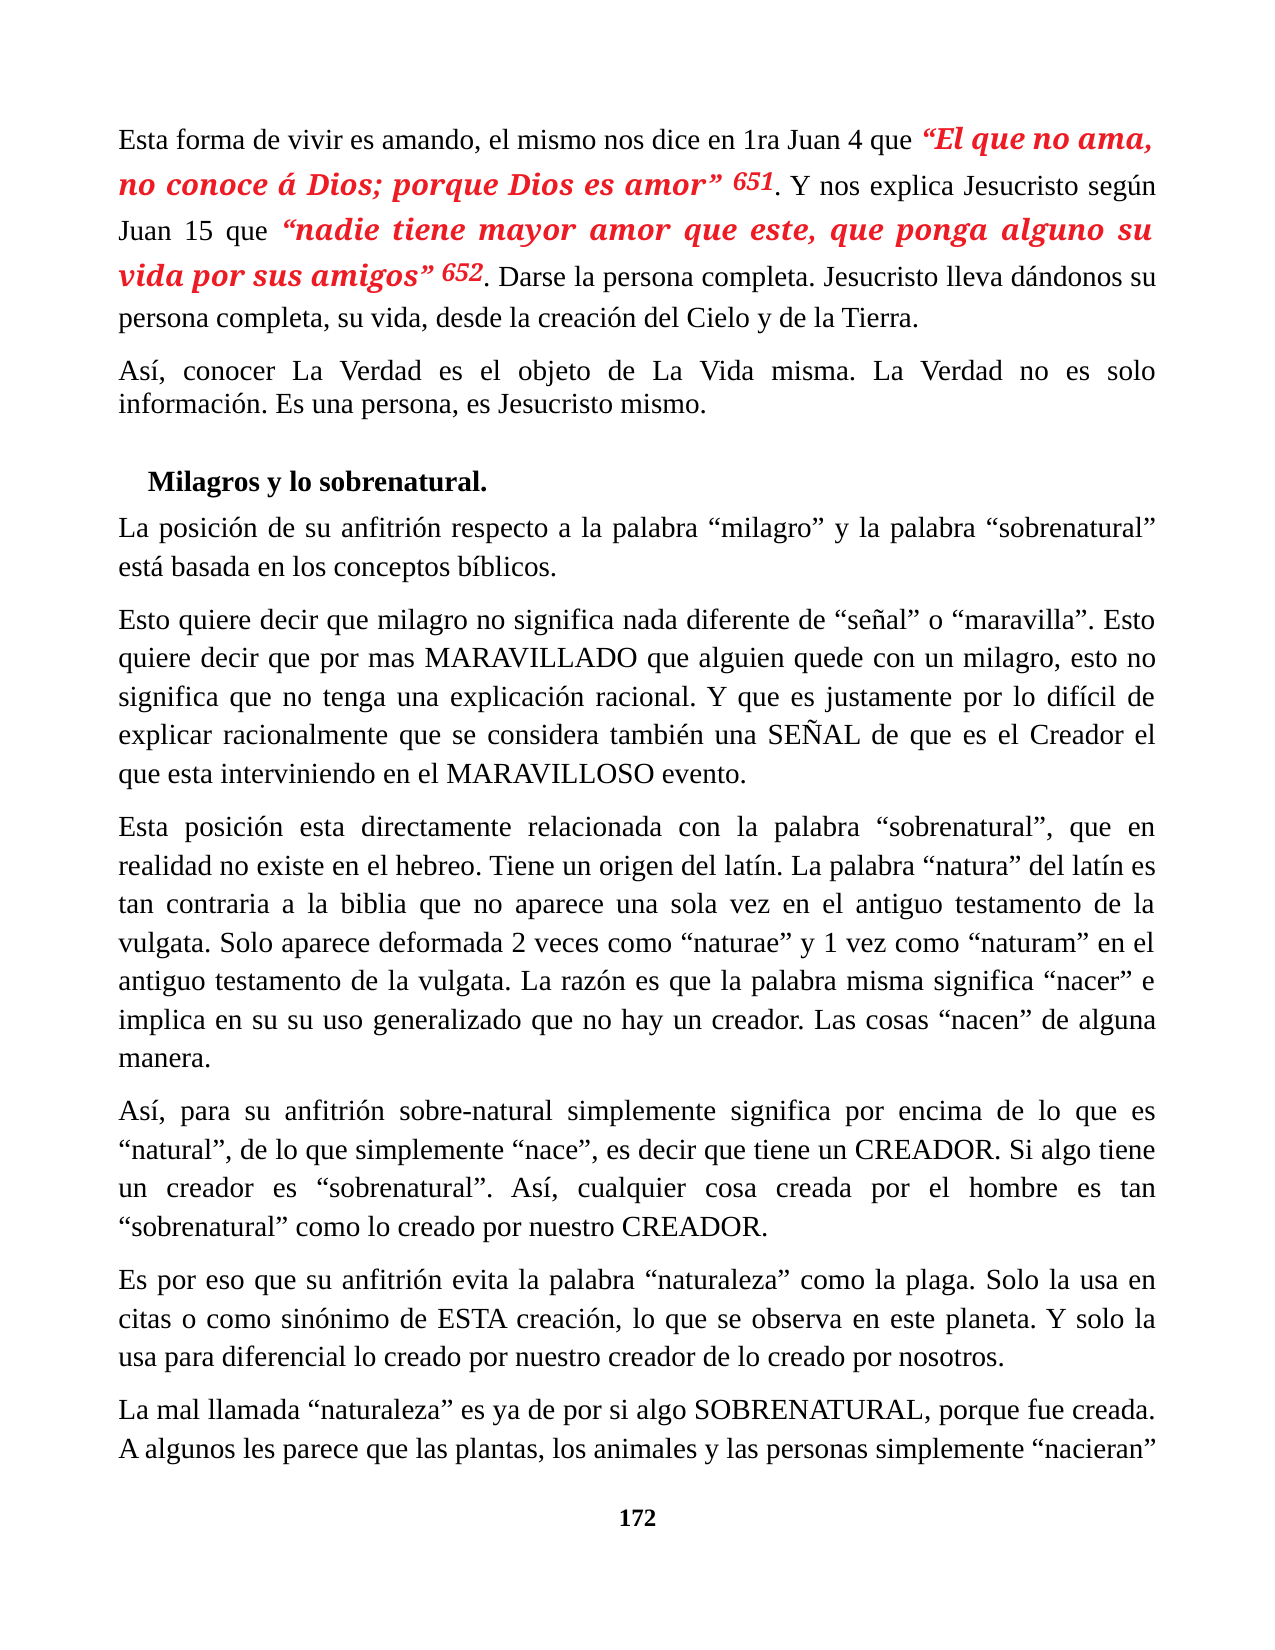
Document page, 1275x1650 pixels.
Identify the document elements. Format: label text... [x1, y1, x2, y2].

text Así, conocer La Verdad es el objeto de La Vida misma. La Verdad no es solo información. Es una persona, es Jesucristo mismo. [118, 353, 1157, 420]
text La mal llamada “naturaleza” es ya de por si algo SOBRENATURAL, porque fue creada. A algunos les parece que las plantas, los animales y las personas simplemente “nacieran” [118, 1392, 1157, 1464]
subtitle Milagros y lo sobrenatural. [148, 464, 1157, 498]
text Esta forma de vivir es amando, el mismo nos dice en 1ra Juan 4 que “El que no ama, no conoce á Dios; porque Dios es amor” . Y nos explica Jesucristo según Juan 15 que “nadie tiene mayor amor que este, que ponga alguno su vida por sus amigos” . Darse la persona completa. Jesucristo lleva dándonos su persona completa, su vida, desde la creación del Cielo y de la Tierra. [118, 118, 1157, 333]
text Así, para su anfitrión sobre-natural simplemente significa por encima de lo que es “natural”, de lo que simplemente “nace”, es decir que tiene un CREADOR. Si algo tiene un creador es “sobrenatural”. Así, cualquier cosa creada por el hombre es tan “sobrenatural” como lo creado por nuestro CREADOR. [118, 1093, 1157, 1243]
text Es por eso que su anfitrión evita la palabra “naturaleza” como la plaga. Solo la usa en citas o como sinónimo de ESTA creación, lo que se observa en este planeta. Y solo la usa para diferencial lo creado por nuestro creador de lo creado por nosotros. [118, 1262, 1157, 1373]
text Esto quiere decir que milagro no significa nada diferente de “señal” o “maravilla”. Esto quiere decir que por mas MARAVILLADO que alguien quede con un milagro, esto no significa que no tenga una explicación racional. Y que es justamente por lo difícil de explicar racionalmente que se considera también una SEÑAL de que es el Creador el que esta interviniendo en el MARAVILLOSO evento. [118, 602, 1157, 789]
text Esta posición esta directamente relacionada con la palabra “sobrenatural”, que en realidad no existe en el hebreo. Tiene un origen del latín. La palabra “natura” del latín es tan contraria a la biblia que no aparece una sola vez en el antiguo testamento de la vulgata. Solo aparece deformada 2 veces como “naturae” y 1 vez como “naturam” en el antiguo testamento de la vulgata. La razón es que la palabra misma significa “nacer” e implica en su su uso generalizado que no hay un creador. Las cosas “nacen” de alguna manera. [118, 809, 1157, 1074]
text La posición de su anfitrión respecto a la palabra “milagro” y la palabra “sobrenatural” está basada en los conceptos bíblicos. [118, 510, 1157, 582]
